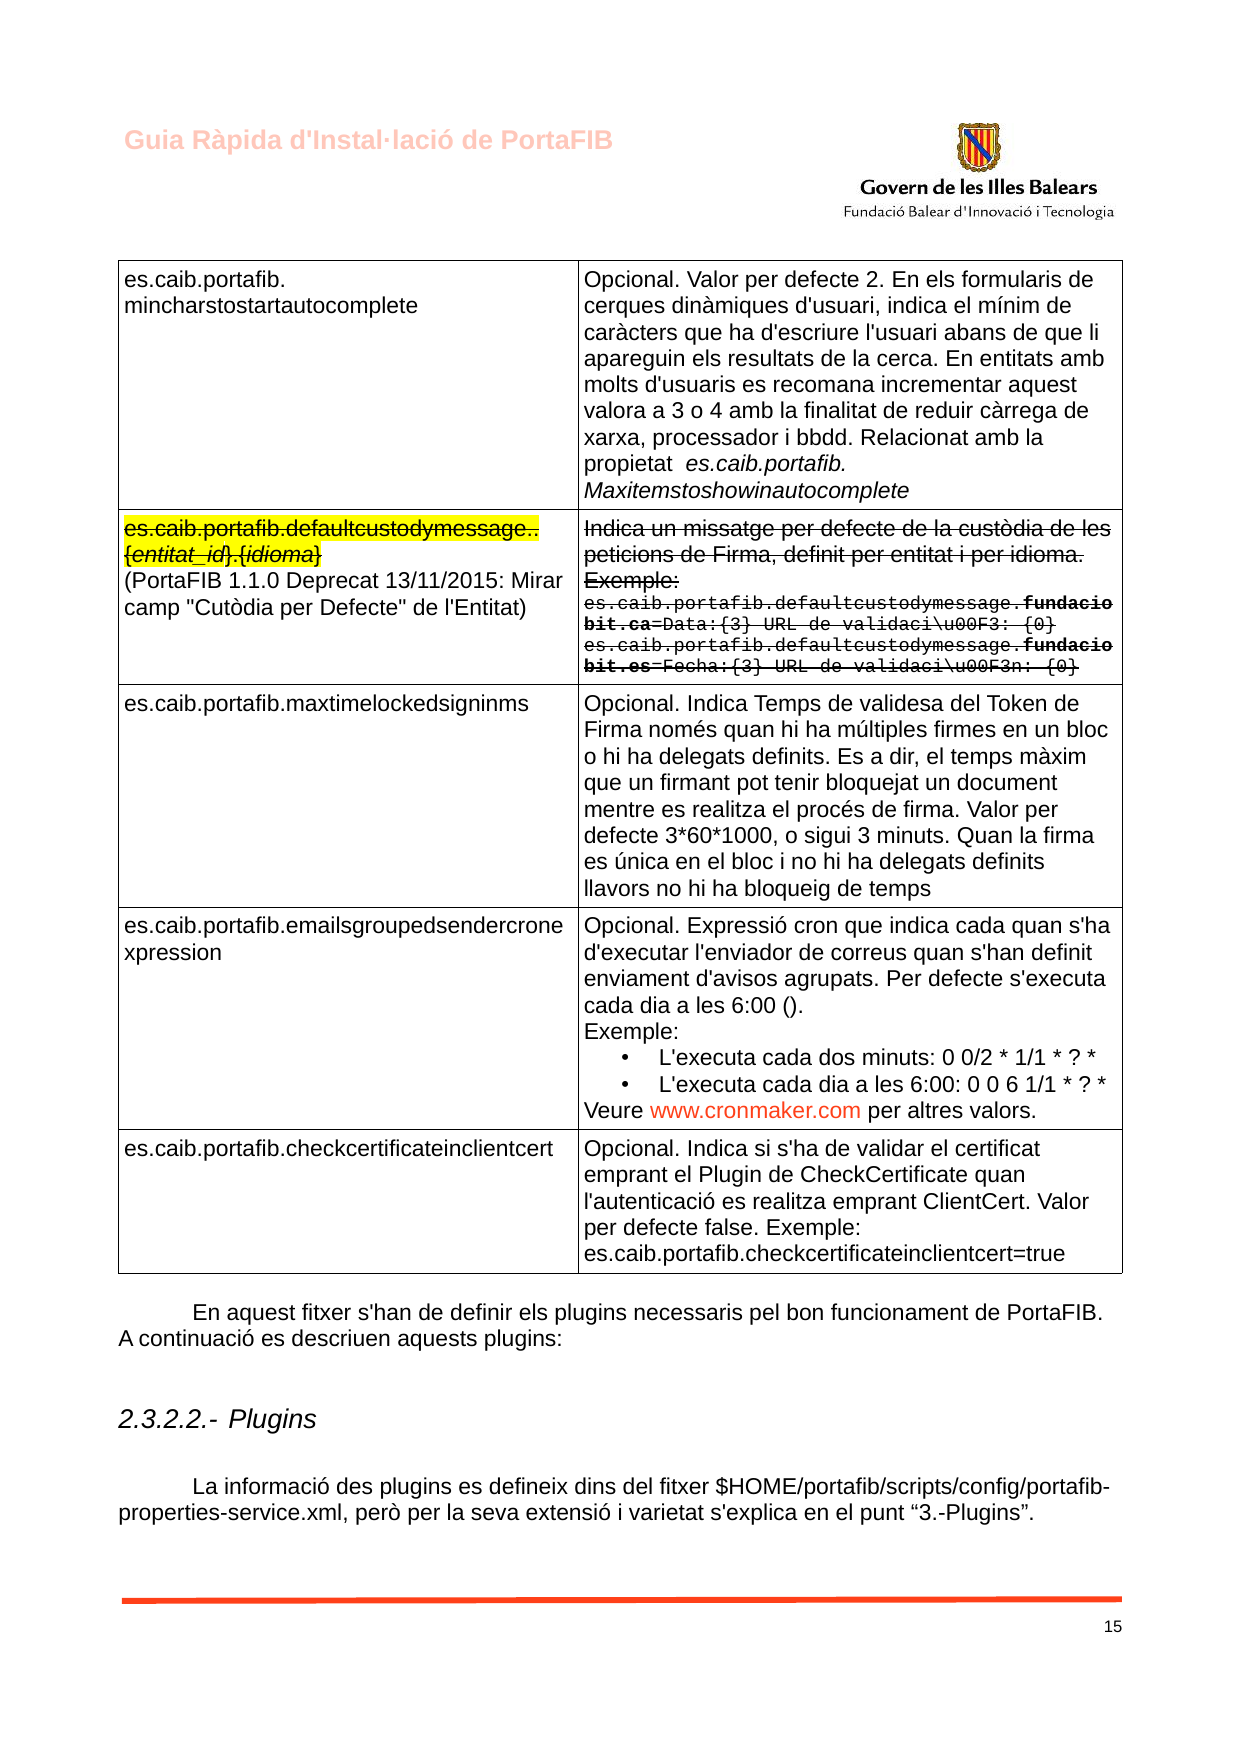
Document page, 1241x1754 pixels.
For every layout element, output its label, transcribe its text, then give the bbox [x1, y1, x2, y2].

table_cell es.caib.portafib. mincharstostartautocomplete [119, 261, 578, 509]
table_cell Opcional. Expressió cron que indica cada quan s'ha d'executar l'enviador de correus quan s'han definit enviament d'avisos agrupats. Per defecte s'executa cada dia a les 6:00 (). Exemple: L'executa cada dos minuts: 0 0/2 * 1/1 * ? * L'executa cada dia a les 6:00: 0 0 6 1/1 * ? * Veure www.cronmaker.com per altres valors. [579, 908, 1122, 1129]
table_cell Opcional. Indica Temps de validesa del Token de Firma només quan hi ha múltiples firmes en un bloc o hi ha delegats definits. Es a dir, el temps màxim que un firmant pot tenir bloquejat un document mentre es realitza el procés de firma. Valor per defecte 3*60*1000, o sigui 3 minuts. Quan la firma es única en el bloc i no hi ha delegats definits llavors no hi ha bloqueig de temps [579, 685, 1122, 907]
table_cell es.caib.portafib.defaultcustodymessage..{entitat_id}.{idioma} (PortaFIB 1.1.0 Deprecat 13/11/2015: Mirar camp "Cutòdia per Defecte" de l'Entitat) [119, 510, 578, 684]
table_cell Opcional. Indica si s'ha de validar el certificat emprant el Plugin de CheckCertificate quan l'autenticació es realitza emprant ClientCert. Valor per defecte false. Exemple: es.caib.portafib.checkcertificateinclientcert=true [579, 1130, 1122, 1272]
table_cell es.caib.portafib.checkcertificateinclientcert [119, 1130, 578, 1272]
text La informació des plugins es defineix dins del fitxer $HOME/portafib/scripts/config/portafib-properties-service.xml, però per la seva extensió i varietat s'explica en el punt “3.-Plugins”. [118, 1473, 1122, 1526]
table_cell es.caib.portafib.emailsgroupedsendercronexpression [119, 908, 578, 1129]
text En aquest fitxer s'han de definir els plugins necessaris pel bon funcionament de PortaFIB. A continuació es descriuen aquests plugins: [118, 1299, 1122, 1352]
subtitle Plugins [118, 1403, 1122, 1434]
table_cell Indica un missatge per defecte de la custòdia de les peticions de Firma, definit per entitat i per idioma. Exemple: es.caib.portafib.defaultcustodymessage.fundaciobit.ca=Data:{3} URL de validaci\u00F3: {0} es.caib.portafib.defaultcustodymessage.fundaciobit.es=Fecha:{3} URL de validaci\u00F3n: {0} [579, 510, 1122, 684]
table_cell Opcional. Valor per defecte 2. En els formularis de cerques dinàmiques d'usuari, indica el mínim de caràcters que ha d'escriure l'usuari abans de que li apareguin els resultats de la cerca. En entitats amb molts d'usuaris es recomana incrementar aquest valora a 3 o 4 amb la finalitat de reduir càrrega de xarxa, processador i bbdd. Relacionat amb la propietat es.caib.portafib. Maxitemstoshowinautocomplete [579, 261, 1122, 509]
picture [840, 123, 1117, 220]
table_cell es.caib.portafib.maxtimelockedsigninms [119, 685, 578, 907]
